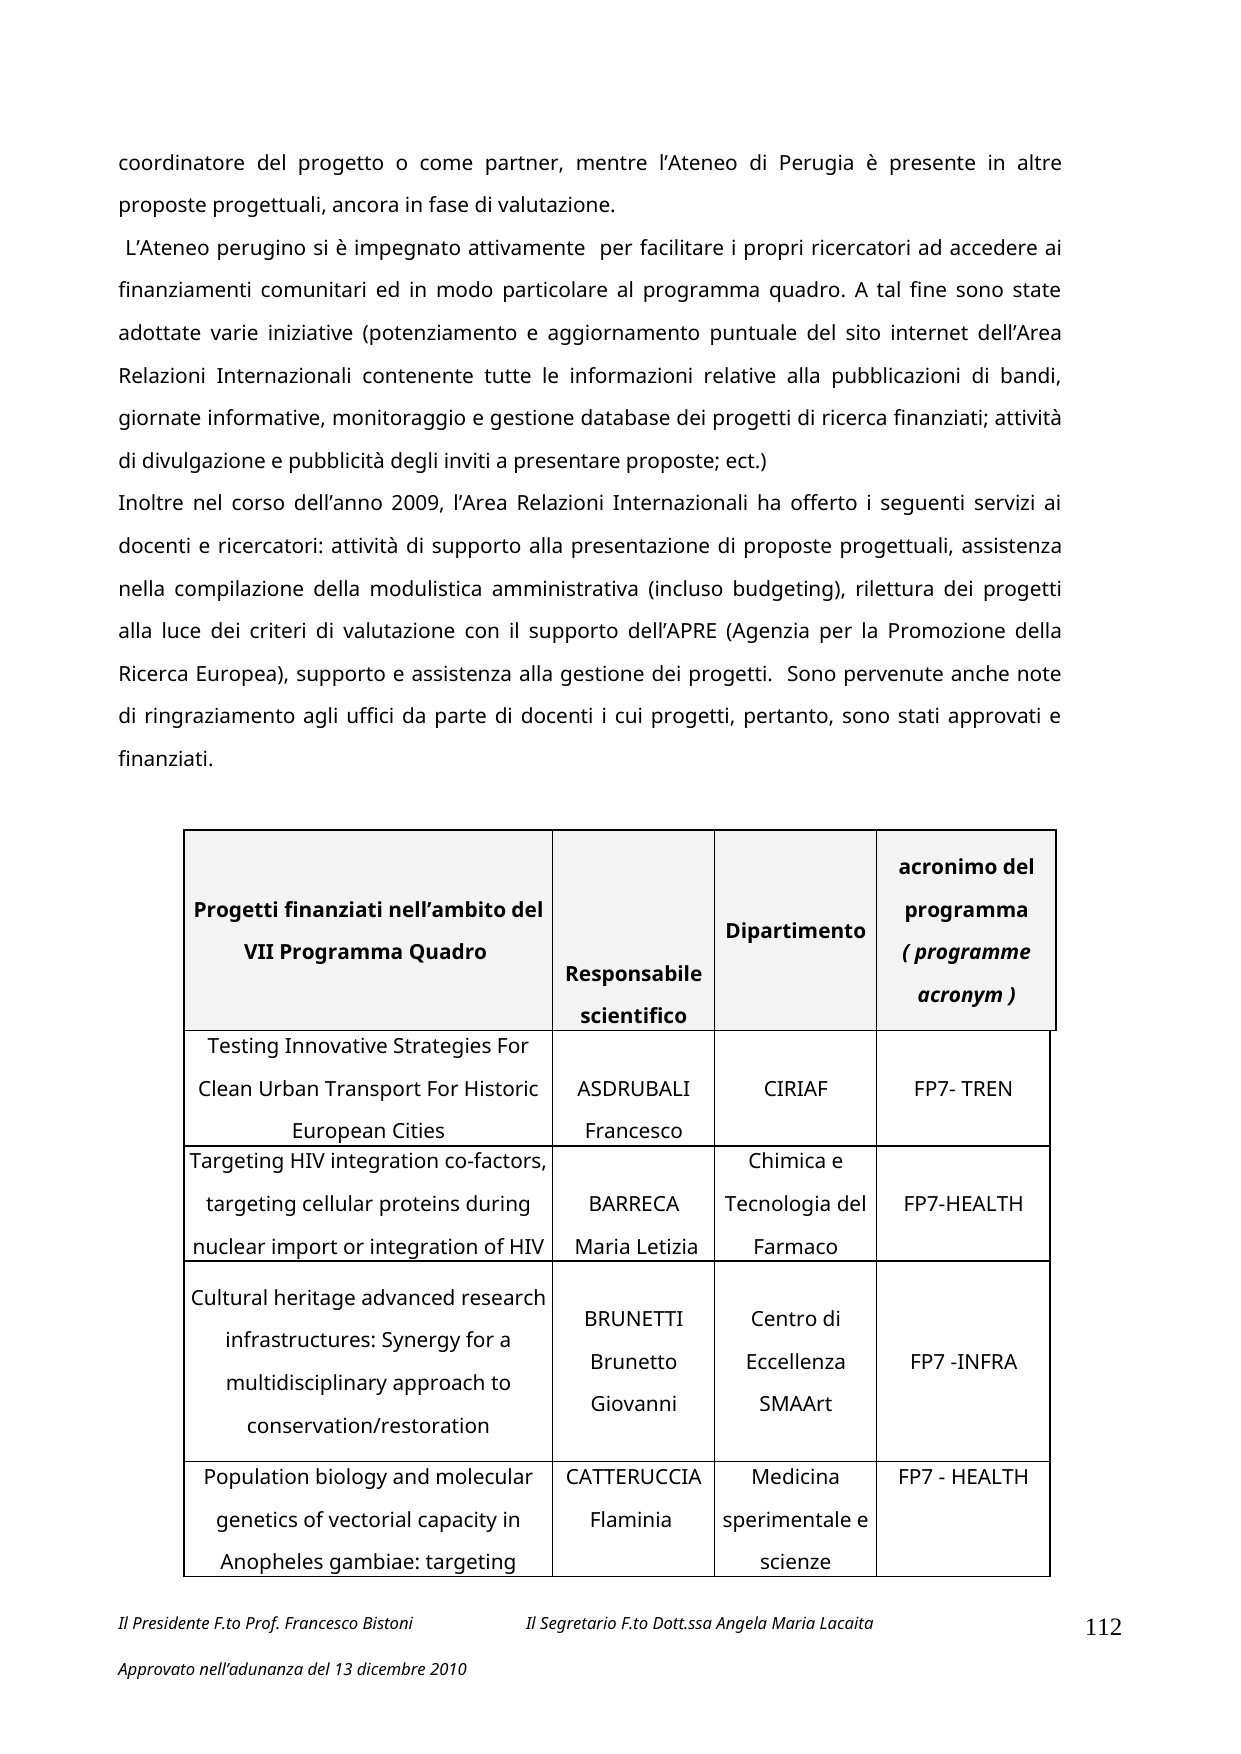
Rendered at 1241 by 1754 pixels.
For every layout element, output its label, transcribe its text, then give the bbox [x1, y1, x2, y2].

table_cell FP7 -INFRA [877, 1262, 1049, 1461]
table_cell [1051, 1260, 1056, 1461]
table_cell CATTERUCCIA Flaminia [553, 1462, 714, 1576]
table_cell Centro di Eccellenza SMAArt [715, 1262, 876, 1461]
list coordinatore del progetto o come partner, mentre l’Ateneo di Perugia è presente in altre proposte progettuali, ancora in fase di valutazione. [81, 148, 1063, 219]
table_header acronimo del programma ( programme acronym ) [877, 831, 1055, 1030]
table_cell FP7 - HEALTH [877, 1462, 1049, 1576]
table_cell Medicina sperimentale e scienze [715, 1462, 876, 1576]
table_cell BARRECA Maria Letizia [553, 1147, 714, 1260]
table_cell [1051, 1145, 1056, 1260]
table_cell [1051, 1031, 1056, 1145]
table_cell Testing Innovative Strategies For Clean Urban Transport For Historic European Cities [185, 1031, 552, 1145]
table_cell Population biology and molecular genetics of vectorial capacity in Anopheles gambiae: targeting [185, 1462, 552, 1576]
table_header Responsabile scientifico [553, 831, 714, 1030]
table_cell FP7- TREN [877, 1031, 1049, 1145]
table_header Dipartimento [715, 831, 876, 1030]
table_cell Chimica e Tecnologia del Farmaco [715, 1147, 876, 1260]
text L’Ateneo perugino si è impegnato attivamente per facilitare i propri ricercatori ad accedere ai finanziamenti comunitari ed in modo particolare al programma quadro. A tal fine sono state adottate varie iniziative (potenziamento e aggiornamento puntuale del sito internet dell’Area Relazioni Internazionali contenente tutte le informazioni relative alla pubblicazioni di bandi, giornate informative, monitoraggio e gestione database dei progetti di ricerca finanziati; attività di divulgazione e pubblicità degli inviti a presentare proposte; ect.) [118, 233, 1063, 474]
table_cell ASDRUBALI Francesco [553, 1031, 714, 1145]
table_cell CIRIAF [715, 1031, 876, 1145]
table_cell Cultural heritage advanced research infrastructures: Synergy for a multidisciplinary approach to conservation/restoration [185, 1262, 552, 1461]
text Inoltre nel corso dell’anno 2009, l’Area Relazioni Internazionali ha offerto i seguenti servizi ai docenti e ricercatori: attività di supporto alla presentazione di proposte progettuali, assistenza nella compilazione della modulistica amministrativa (incluso budgeting), rilettura dei progetti alla luce dei criteri di valutazione con il supporto dell’APRE (Agenzia per la Promozione della Ricerca Europea), supporto e assistenza alla gestione dei progetti. Sono pervenute anche note di ringraziamento agli uffici da parte di docenti i cui progetti, pertanto, sono stati approvati e finanziati. [118, 488, 1063, 773]
table_header Progetti finanziati nell’ambito del VII Programma Quadro [185, 831, 552, 1030]
table_cell [1051, 1461, 1056, 1576]
table_cell Targeting HIV integration co-factors, targeting cellular proteins during nuclear import or integration of HIV [185, 1147, 552, 1260]
table_cell BRUNETTI Brunetto Giovanni [553, 1262, 714, 1461]
table_cell FP7-HEALTH [877, 1147, 1049, 1260]
